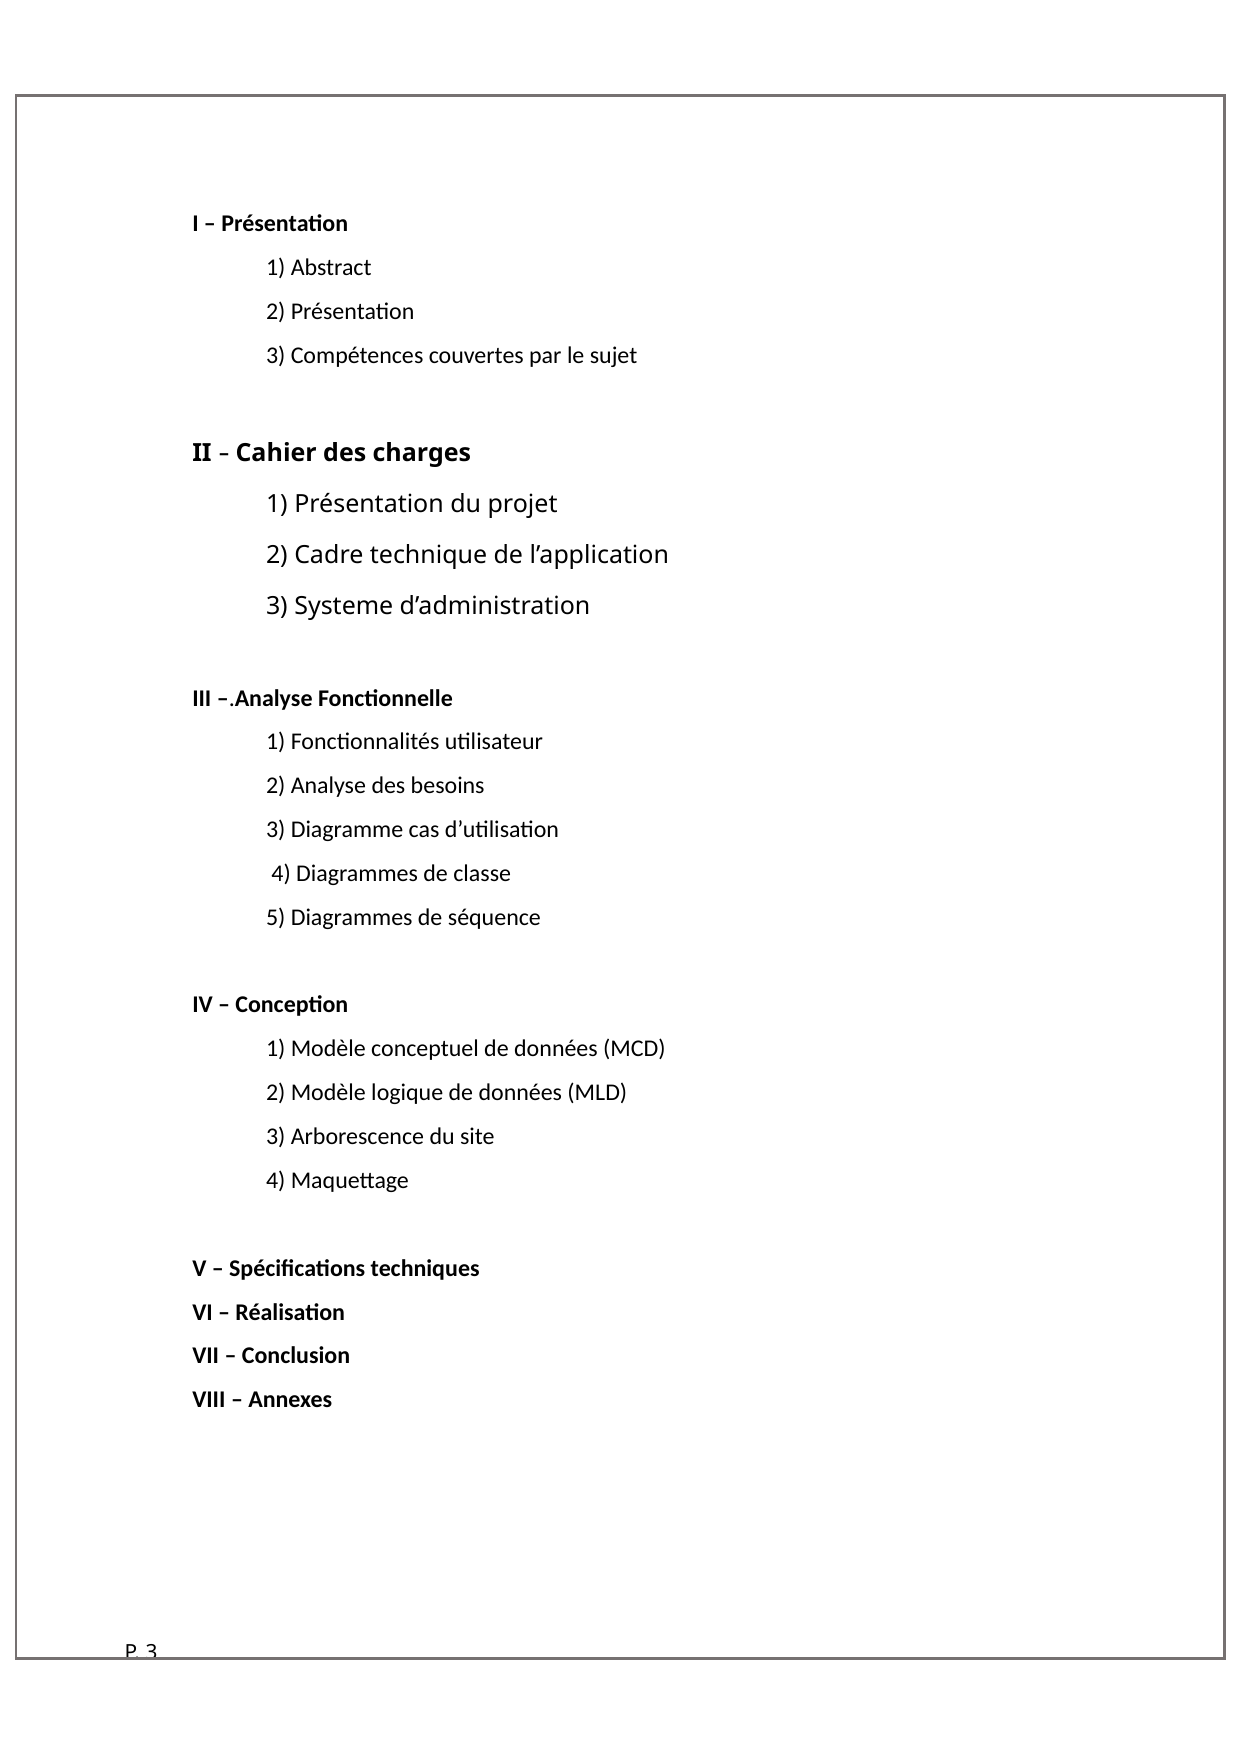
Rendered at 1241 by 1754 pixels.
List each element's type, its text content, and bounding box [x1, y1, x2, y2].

text II – Cahier des charges [192, 434, 1122, 469]
text 4) Maquettage [192, 1165, 1122, 1194]
text 2) Cadre technique de l’application [266, 537, 1122, 571]
text IV – Conception [118, 989, 1122, 1019]
text 4) Diagrammes de classe [192, 858, 1122, 887]
text 3) Systeme d’administration [266, 588, 1122, 622]
text VI – Réalisation [118, 1297, 1122, 1326]
text I – Présentation [192, 208, 1122, 237]
text 2) Présentation [192, 296, 1122, 325]
text 2) Analyse des besoins [192, 770, 1122, 799]
text 1) Fonctionnalités utilisateur [192, 726, 1122, 756]
text 3) Diagramme cas d’utilisation [192, 814, 1122, 843]
text 2) Modèle logique de données (MLD) [192, 1077, 1122, 1107]
text 3) Compétences couvertes par le sujet [192, 340, 1122, 369]
text VIII – Annexes [118, 1384, 1122, 1413]
text 3) Arborescence du site [192, 1121, 1122, 1150]
text 1) Présentation du projet [266, 486, 1122, 520]
text III –.Analyse Fonctionnelle [192, 683, 1122, 712]
text 1) Modèle conceptuel de données (MCD) [192, 1033, 1122, 1063]
text 5) Diagrammes de séquence [192, 902, 1122, 931]
text 1) Abstract [192, 252, 1122, 281]
text VII – Conclusion [118, 1340, 1122, 1370]
text V – Spécifications techniques [118, 1253, 1122, 1282]
